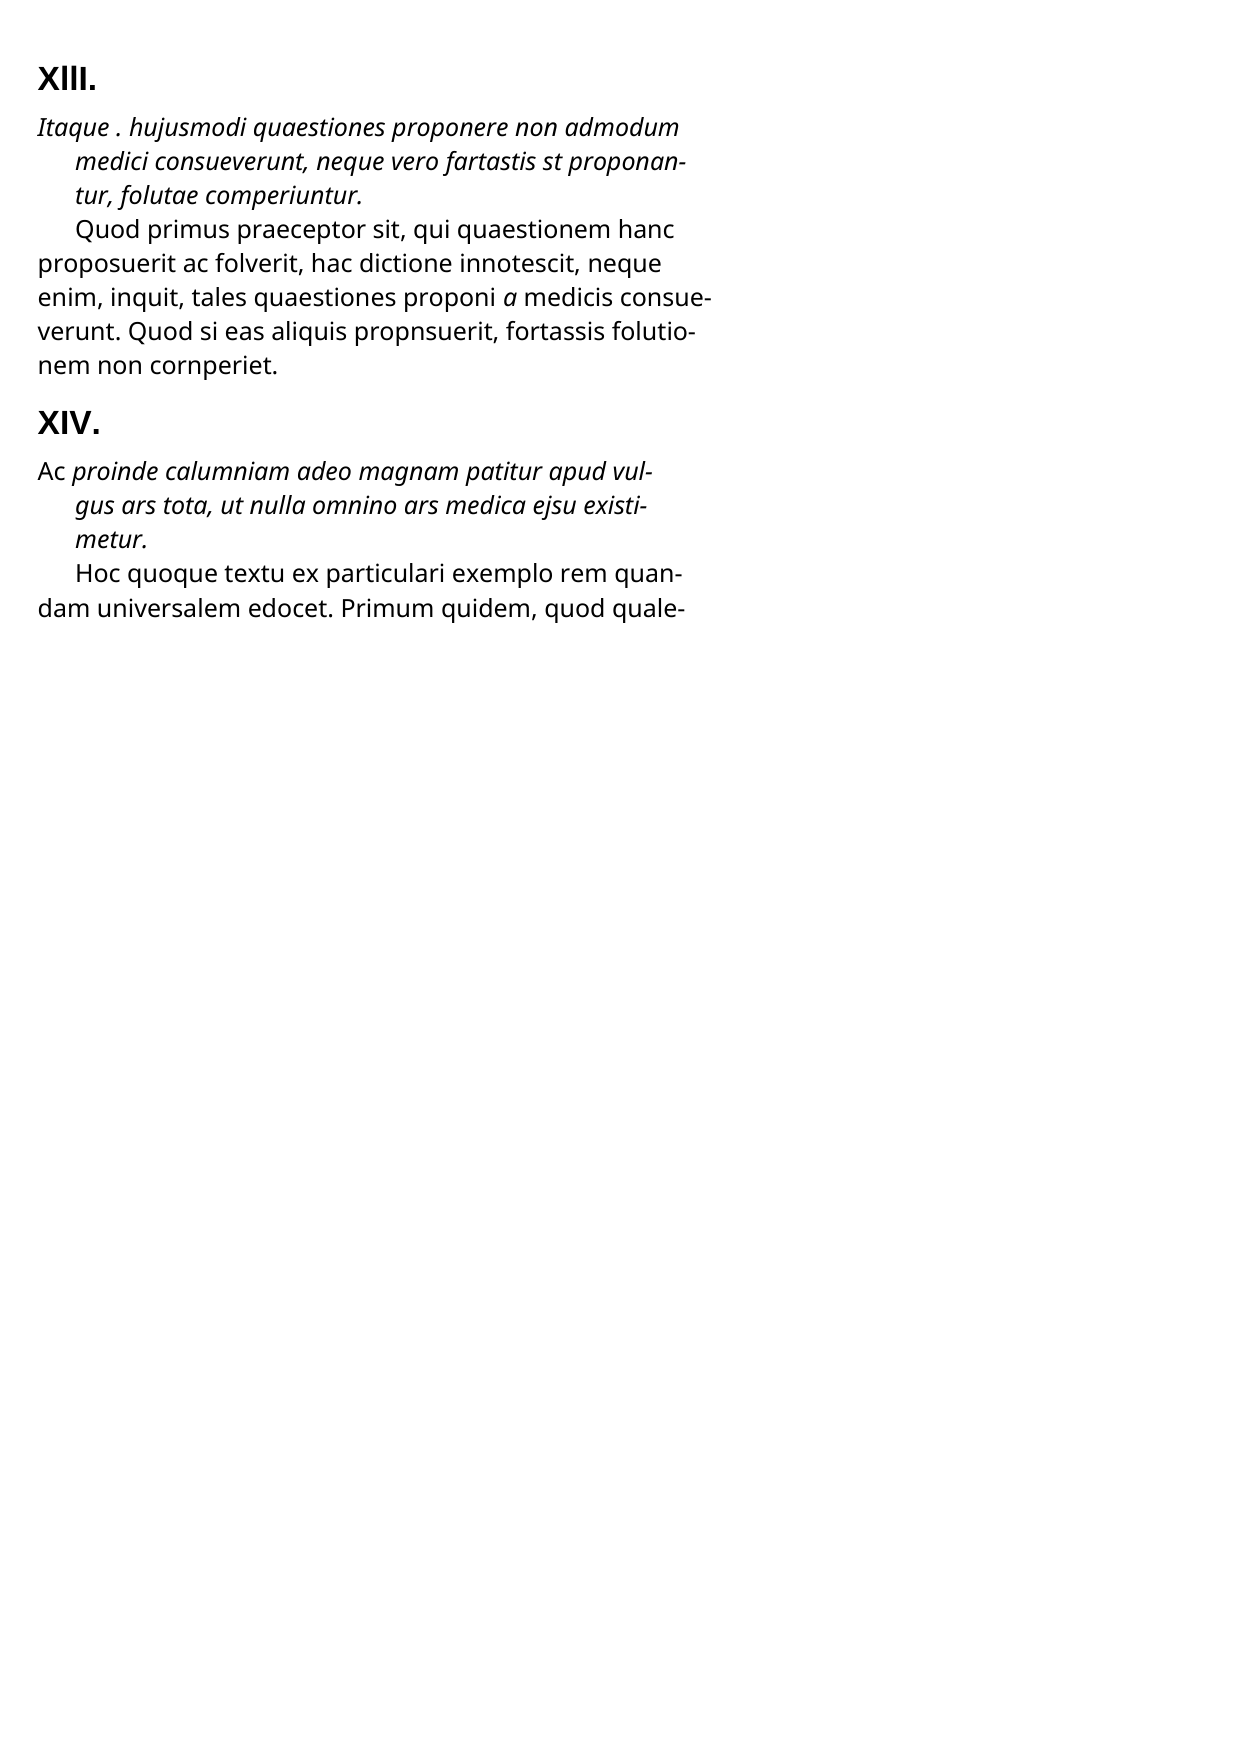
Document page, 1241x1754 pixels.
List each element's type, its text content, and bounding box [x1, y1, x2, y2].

text Hoc quoque textu ex particulari exemplo rem quan- dam universalem edocet. Primum quidem, quod quale- [37, 556, 1203, 624]
subtitle XIV. [37, 403, 1203, 441]
text Quod primus praeceptor sit, qui quaestionem hanc proposuerit ac folverit, hac dictione innotescit, neque enim, inquit, tales quaestiones proponi a medicis consue- verunt. Quod si eas aliquis propnsuerit, fortassis folutio- nem non cornperiet. [37, 212, 1203, 382]
text Itaque . hujusmodi quaestiones proponere non admodum medici consueverunt, neque vero fartastis st proponan- tur, folutae comperiuntur. [37, 109, 1203, 212]
subtitle XllI. [37, 58, 1203, 97]
text Ac proinde calumniam adeo magnam patitur apud vul- gus ars tota, ut nulla omnino ars medica ejsu existi- metur. [37, 454, 1203, 556]
